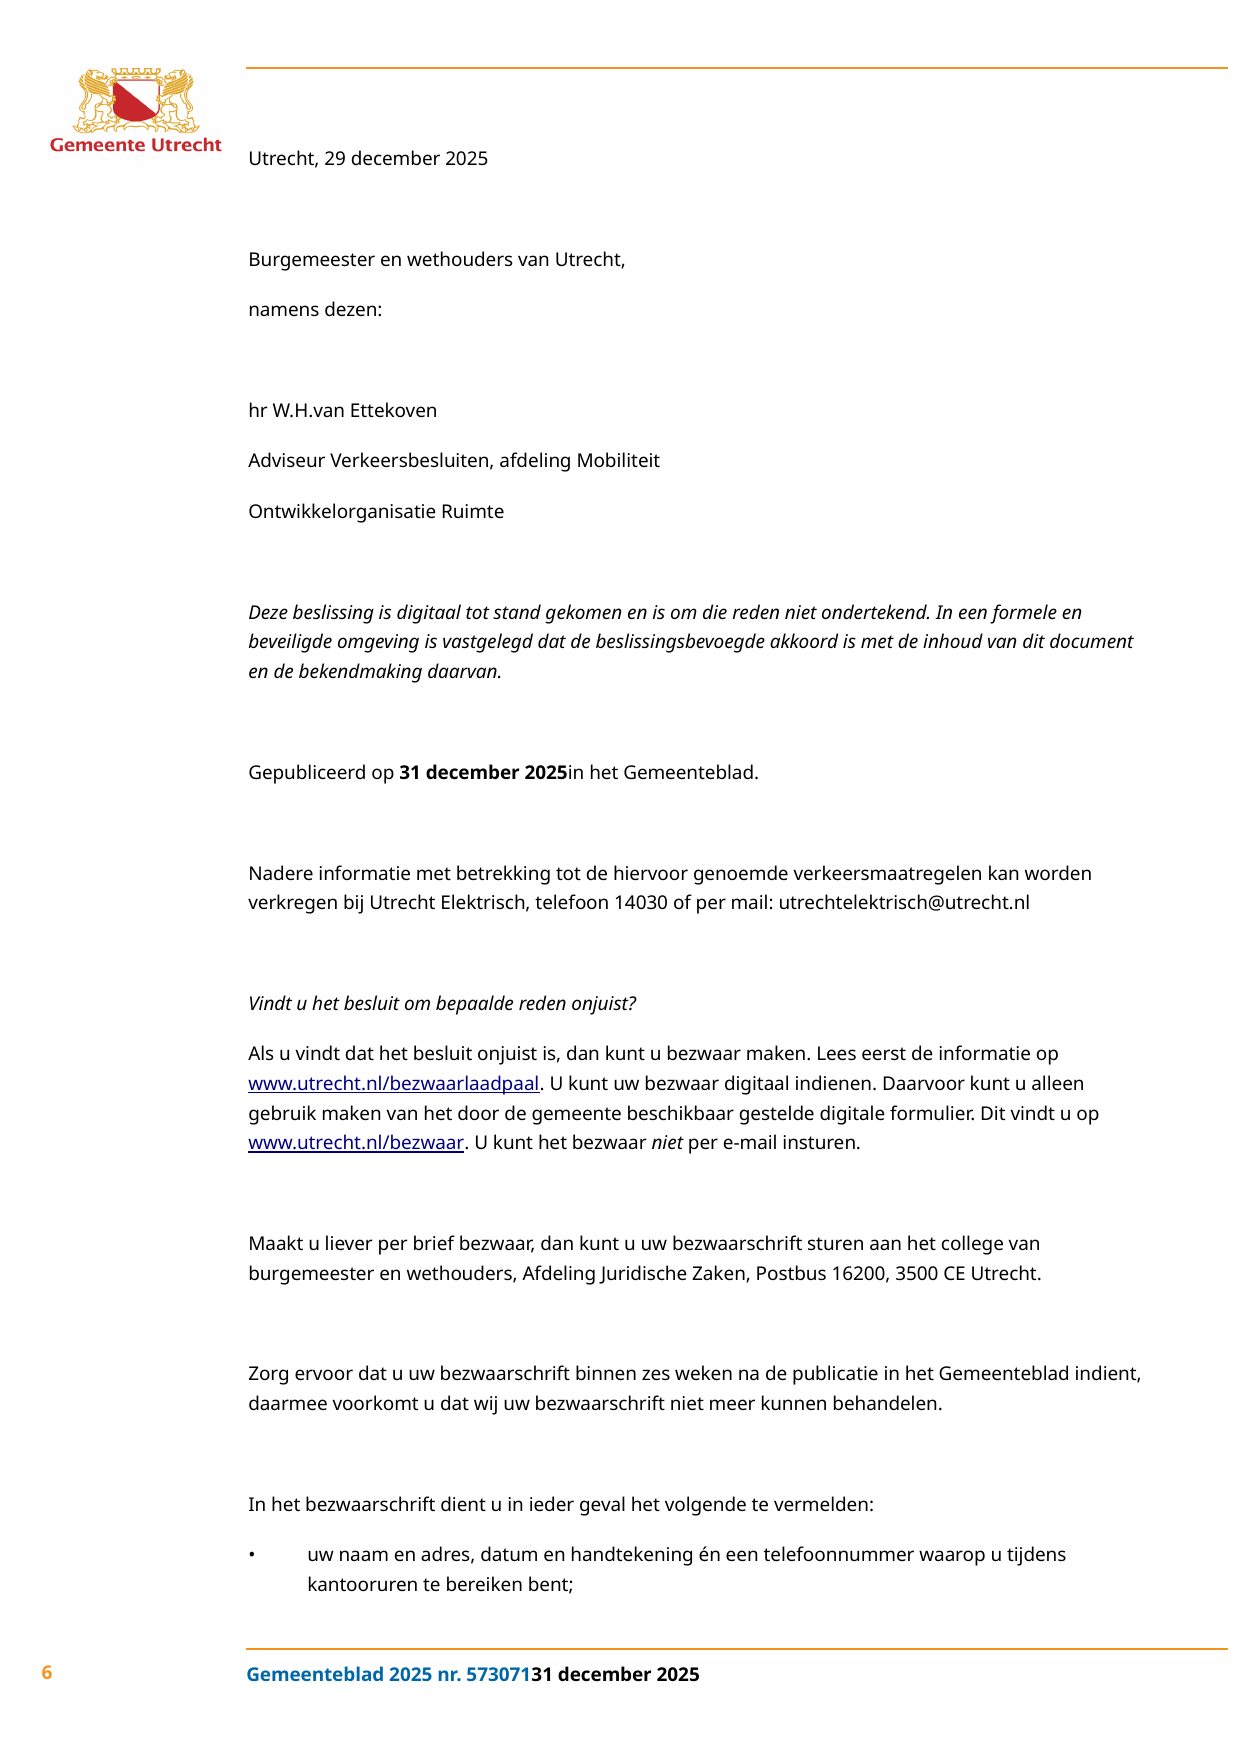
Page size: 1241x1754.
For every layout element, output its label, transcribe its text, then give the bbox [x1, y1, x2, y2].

list uw naam en adres, datum en handtekening én een telefoonnummer waarop u tijdens kantooruren te bereiken bent; [248, 1541, 1152, 1597]
text Utrecht, 29 december 2025 [248, 145, 1152, 171]
text Burgemeester en wethouders van Utrecht, [248, 246, 1152, 272]
text namens dezen: [248, 296, 1152, 322]
text Vindt u het besluit om bepaalde reden onjuist? [248, 990, 1152, 1016]
text Ontwikkelorganisatie Ruimte [248, 498, 1152, 524]
text Adviseur Verkeersbesluiten, afdeling Mobiliteit [248, 448, 1152, 473]
text Als u vindt dat het besluit onjuist is, dan kunt u bezwaar maken. Lees eerst de informatie op www.utrecht.nl/bezwaarlaadpaal. U kunt uw bezwaar digitaal indienen. Daarvoor kunt u alleen gebruik maken van het door de gemeente beschikbaar gestelde digitale formulier. Dit vindt u op www.utrecht.nl/bezwaar. U kunt het bezwaar niet per e-mail insturen. [248, 1041, 1152, 1155]
text Maakt u liever per brief bezwaar, dan kunt u uw bezwaarschrift sturen aan het college van burgemeester en wethouders, Afdeling Juridische Zaken, Postbus 16200, 3500 CE Utrecht. [248, 1230, 1152, 1286]
text Zorg ervoor dat u uw bezwaarschrift binnen zes weken na de publicatie in het Gemeenteblad indient, daarmee voorkomt u dat wij uw bezwaarschrift niet meer kunnen behandelen. [248, 1361, 1152, 1416]
text Deze beslissing is digitaal tot stand gekomen en is om die reden niet ondertekend. In een formele en beveiligde omgeving is vastgelegd dat de beslissingsbevoegde akkoord is met de inhoud van dit document en de bekendmaking daarvan. [248, 599, 1152, 684]
text In het bezwaarschrift dient u in ieder geval het volgende te vermelden: [248, 1491, 1152, 1517]
text hr W.H.van Ettekoven [248, 397, 1152, 423]
picture [41, 47, 231, 172]
text Gepubliceerd op 31 december 2025in het Gemeenteblad. [248, 759, 1152, 785]
text Nadere informatie met betrekking tot de hiervoor genoemde verkeersmaatregelen kan worden verkregen bij Utrecht Elektrisch, telefoon 14030 of per mail: utrechtelektrisch@utrecht.nl [248, 860, 1152, 915]
